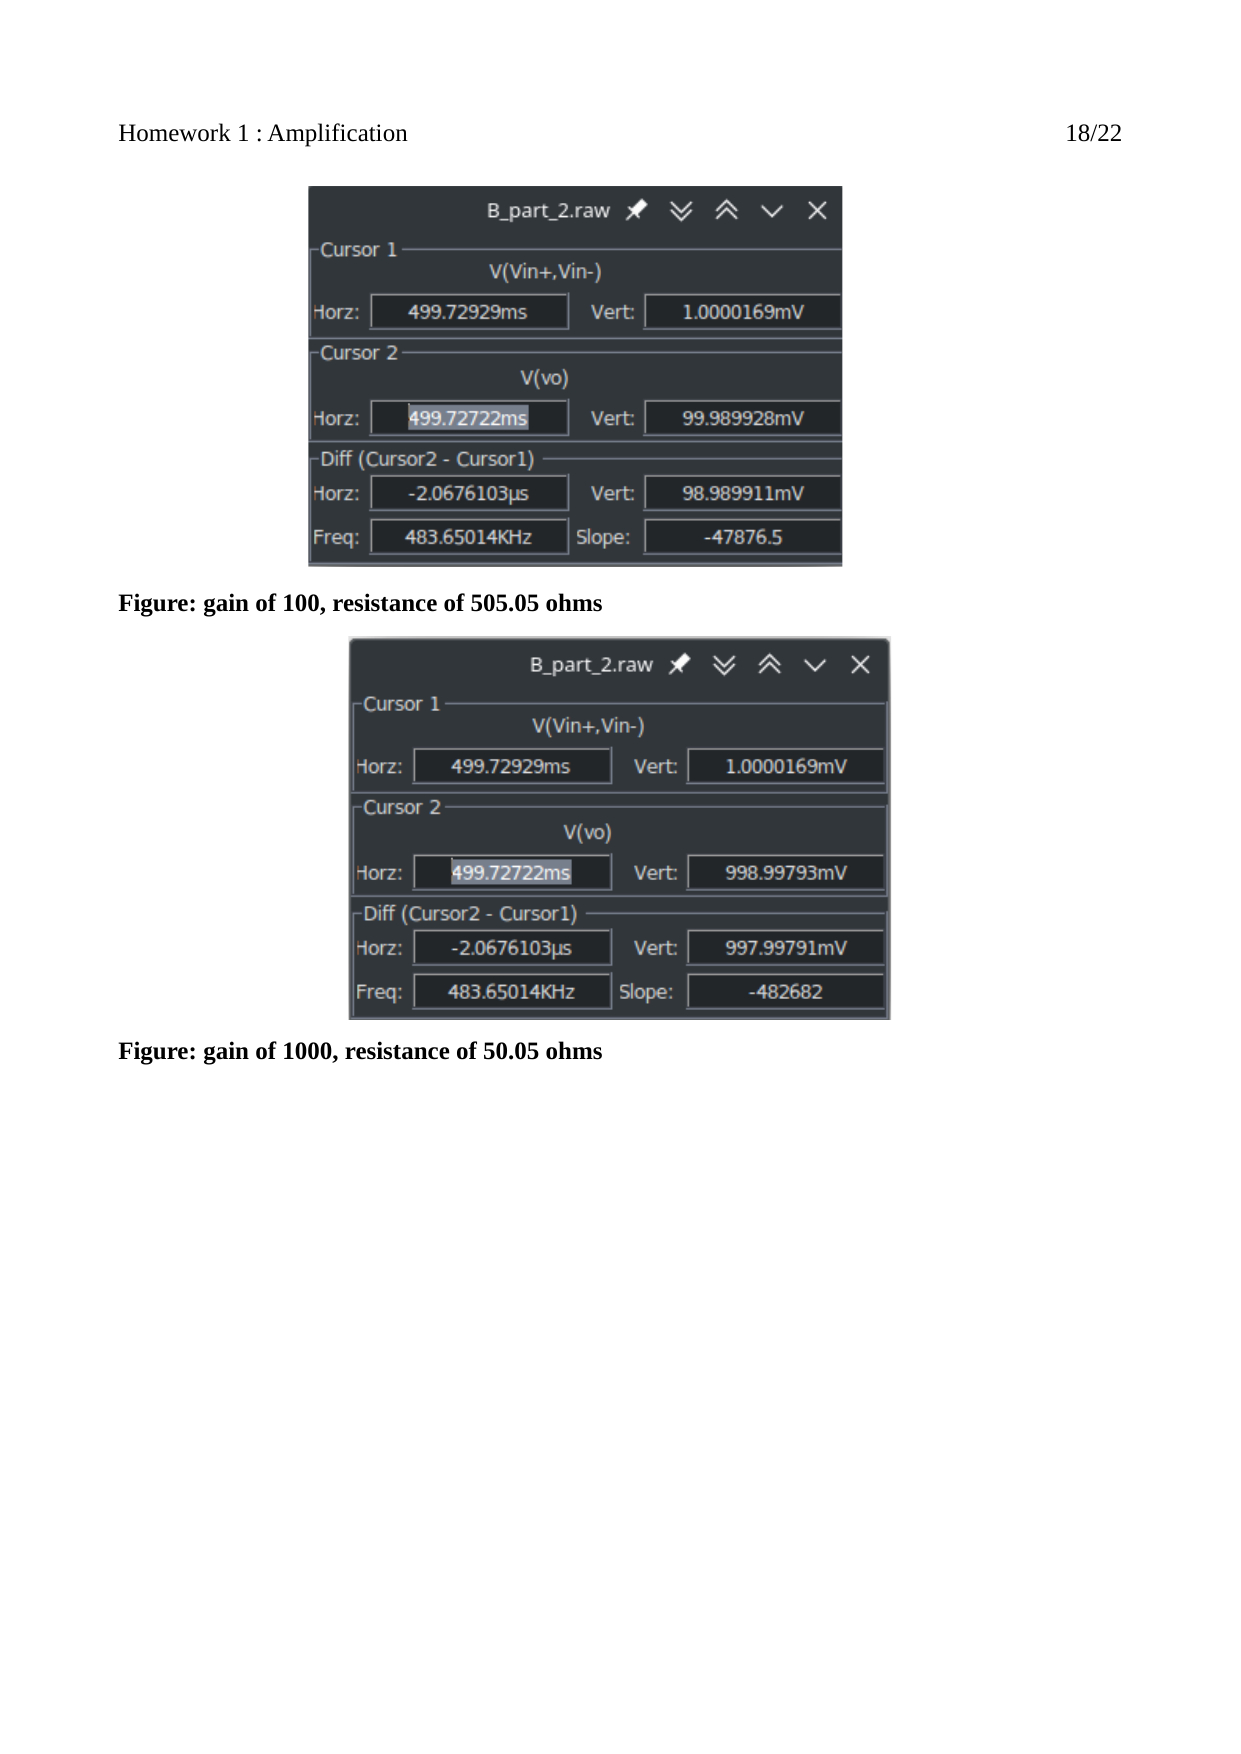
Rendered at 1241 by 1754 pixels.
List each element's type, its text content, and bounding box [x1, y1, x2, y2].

picture [308, 186, 843, 567]
picture [348, 636, 892, 1020]
text Figure: gain of 100, resistance of 505.05 ohms [118, 588, 1122, 616]
text Figure: gain of 1000, resistance of 50.05 ohms [118, 1036, 1122, 1065]
